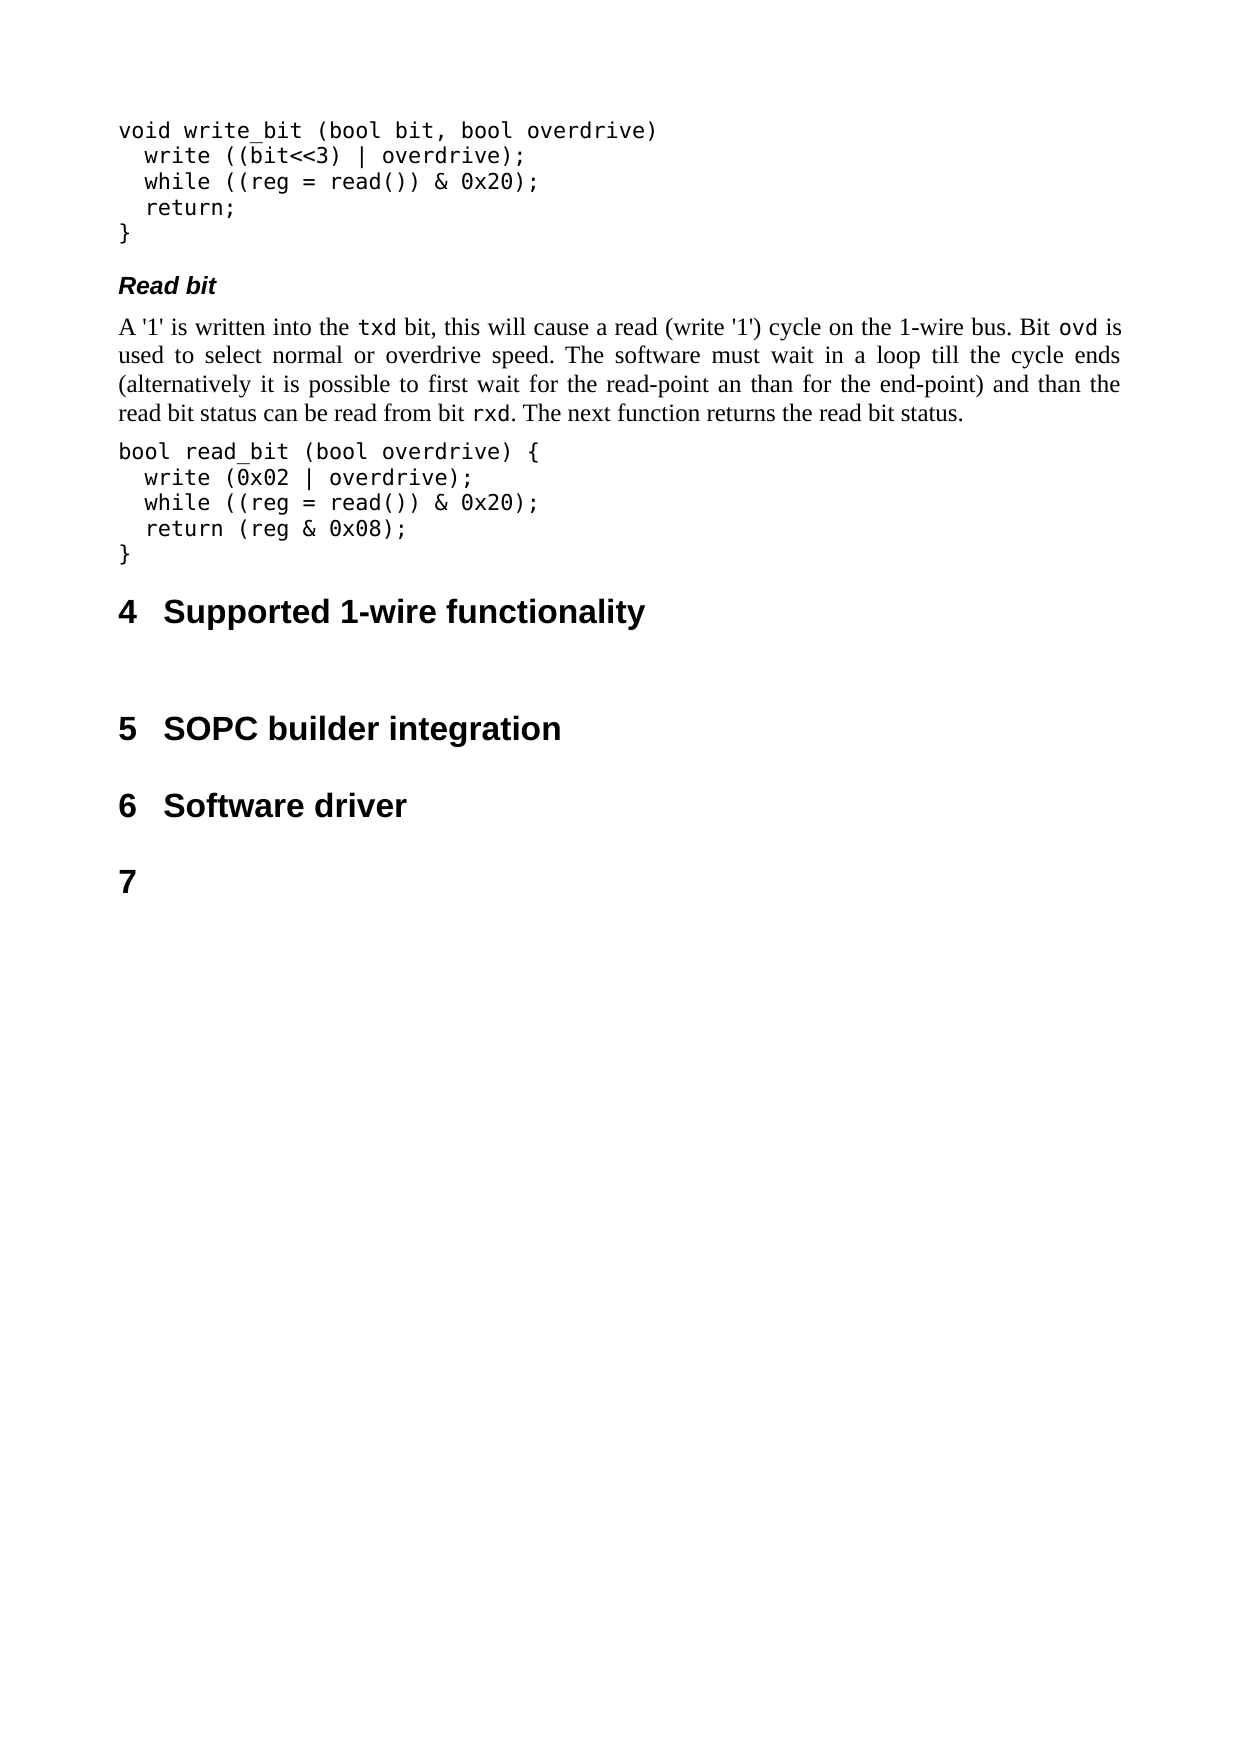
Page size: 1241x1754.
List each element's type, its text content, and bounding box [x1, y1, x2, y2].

text } [118, 541, 1122, 567]
text A '1' is written into the txd bit, this will cause a read (write '1') cycle on the 1-wire bus. Bit ovd is used to select normal or overdrive speed. The software must wait in a loop till the cycle ends (alternatively it is possible to first wait for the read-point an than for the end-point) and than the read bit status can be read from bit rxd. The next function returns the read bit status. [118, 312, 1122, 427]
text while ((reg = read()) & 0x20); [118, 169, 1122, 195]
text return; [118, 195, 1122, 220]
subtitle Software driver [118, 785, 1122, 824]
text void write_bit (bool bit, bool overdrive) [118, 118, 1122, 144]
text while ((reg = read()) & 0x20); [118, 490, 1122, 516]
subtitle Supported 1-wire functionality [118, 592, 1122, 631]
text bool read_bit (bool overdrive) { [118, 439, 1122, 465]
text write (0x02 | overdrive); [118, 465, 1122, 490]
text write ((bit<<3) | overdrive); [118, 144, 1122, 169]
subtitle SOPC builder integration [118, 709, 1122, 748]
text return (reg & 0x08); [118, 516, 1122, 541]
text } [118, 220, 1122, 246]
subtitle Read bit [118, 271, 1122, 299]
